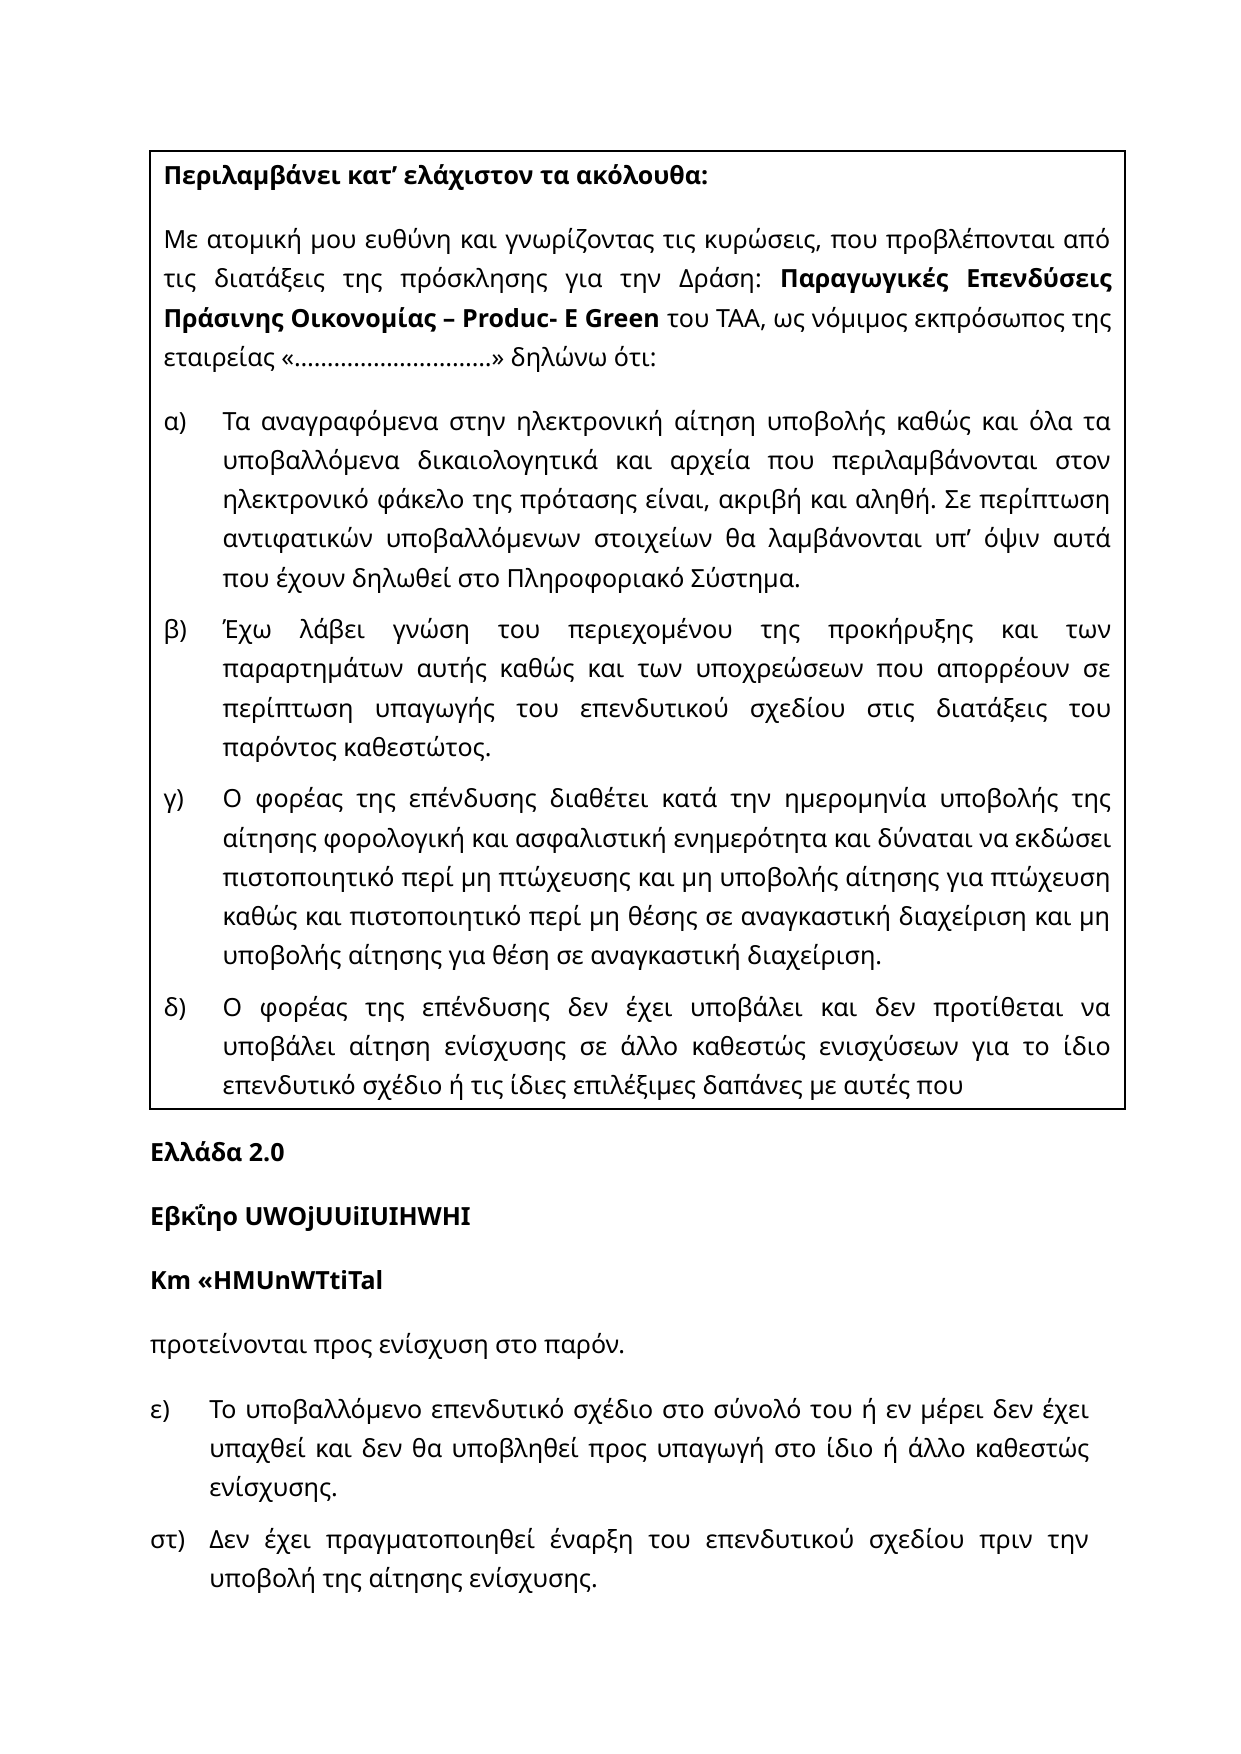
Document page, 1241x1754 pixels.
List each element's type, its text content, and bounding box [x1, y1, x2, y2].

list ε) Το υποβαλλόμενο επενδυτικό σχέδιο στο σύνολό του ή εν μέρει δεν έχει υπαχθεί και δεν θα υποβληθεί προς υπαγωγή στο ίδιο ή άλλο καθεστώς ενίσχυσης. [150, 1391, 1090, 1504]
list στ) Δεν έχει πραγματοποιηθεί έναρξη του επενδυτικού σχεδίου πριν την υποβολή της αίτησης ενίσχυσης. [150, 1521, 1090, 1594]
text Ελλάδα 2.0 [150, 1135, 1090, 1169]
text Εβκΐηο UWOjUUiIUIHWHI [150, 1199, 1090, 1233]
text προτείνονται προς ενίσχυση στο παρόν. [150, 1327, 1090, 1361]
table_cell Περιλαμβάνει κατ’ ελάχιστον τα ακόλουθα: Με ατομική μου ευθύνη και γνωρίζοντας τις κυρώσεις, που προβλέπονται από τις διατάξεις της πρόσκλησης για την Δράση: Παραγωγικές Επενδύσεις Πράσινης Οικονομίας – Produc- E Green του ΤΑΑ, ως νόμιμος εκπρόσωπος της εταιρείας «…………………………» δηλώνω ότι: α) Τα αναγραφόμενα στην ηλεκτρονική αίτηση υποβολής καθώς και όλα τα υποβαλλόμενα δικαιολογητικά και αρχεία που περιλαμβάνονται στον ηλεκτρονικό φάκελο της πρότασης είναι, ακριβή και αληθή. Σε περίπτωση αντιφατικών υποβαλλόμενων στοιχείων θα λαμβάνονται υπ’ όψιν αυτά που έχουν δηλωθεί στο Πληροφοριακό Σύστημα. β) Έχω λάβει γνώση του περιεχομένου της προκήρυξης και των παραρτημάτων αυτής καθώς και των υποχρεώσεων που απορρέουν σε περίπτωση υπαγωγής του επενδυτικού σχεδίου στις διατάξεις του παρόντος καθεστώτος. γ) Ο φορέας της επένδυσης διαθέτει κατά την ημερομηνία υποβολής της αίτησης φορολογική και ασφαλιστική ενημερότητα και δύναται να εκδώσει πιστοποιητικό περί μη πτώχευσης και μη υποβολής αίτησης για πτώχευση καθώς και πιστοποιητικό περί μη θέσης σε αναγκαστική διαχείριση και μη υποβολής αίτησης για θέση σε αναγκαστική διαχείριση. δ) O φορέας της επένδυσης δεν έχει υποβάλει και δεν προτίθεται να υποβάλει αίτηση ενίσχυσης σε άλλο καθεστώς ενισχύσεων για το ίδιο επενδυτικό σχέδιο ή τις ίδιες επιλέξιμες δαπάνες με αυτές που [151, 152, 1124, 1108]
text Km «HMUnWTtiTal [150, 1263, 1090, 1297]
